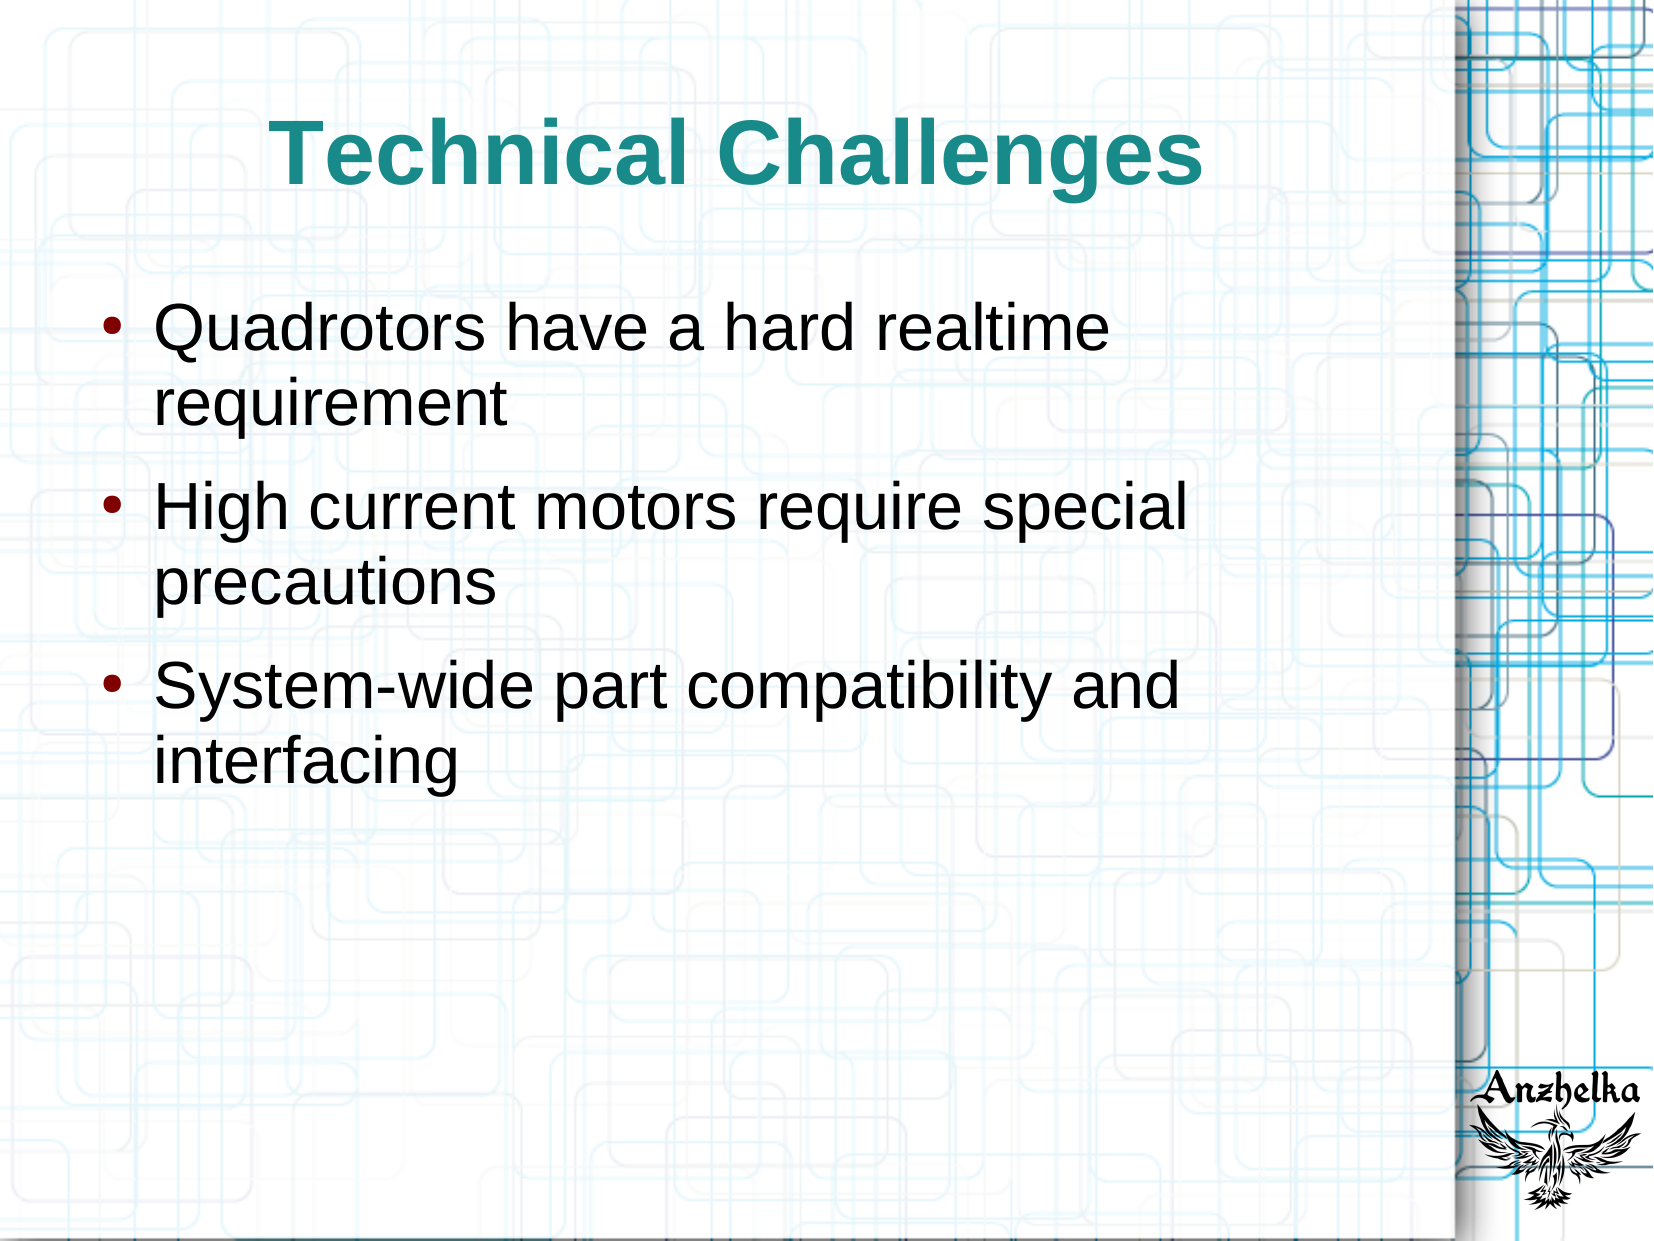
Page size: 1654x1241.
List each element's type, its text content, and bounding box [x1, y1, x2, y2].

list Quadrotors have a hard realtime requirement High current motors require special precautions System-wide part compatibility and interfacing [82, 290, 1417, 1241]
title Technical Challenges [58, 49, 1417, 257]
picture [0, 0, 1654, 1241]
